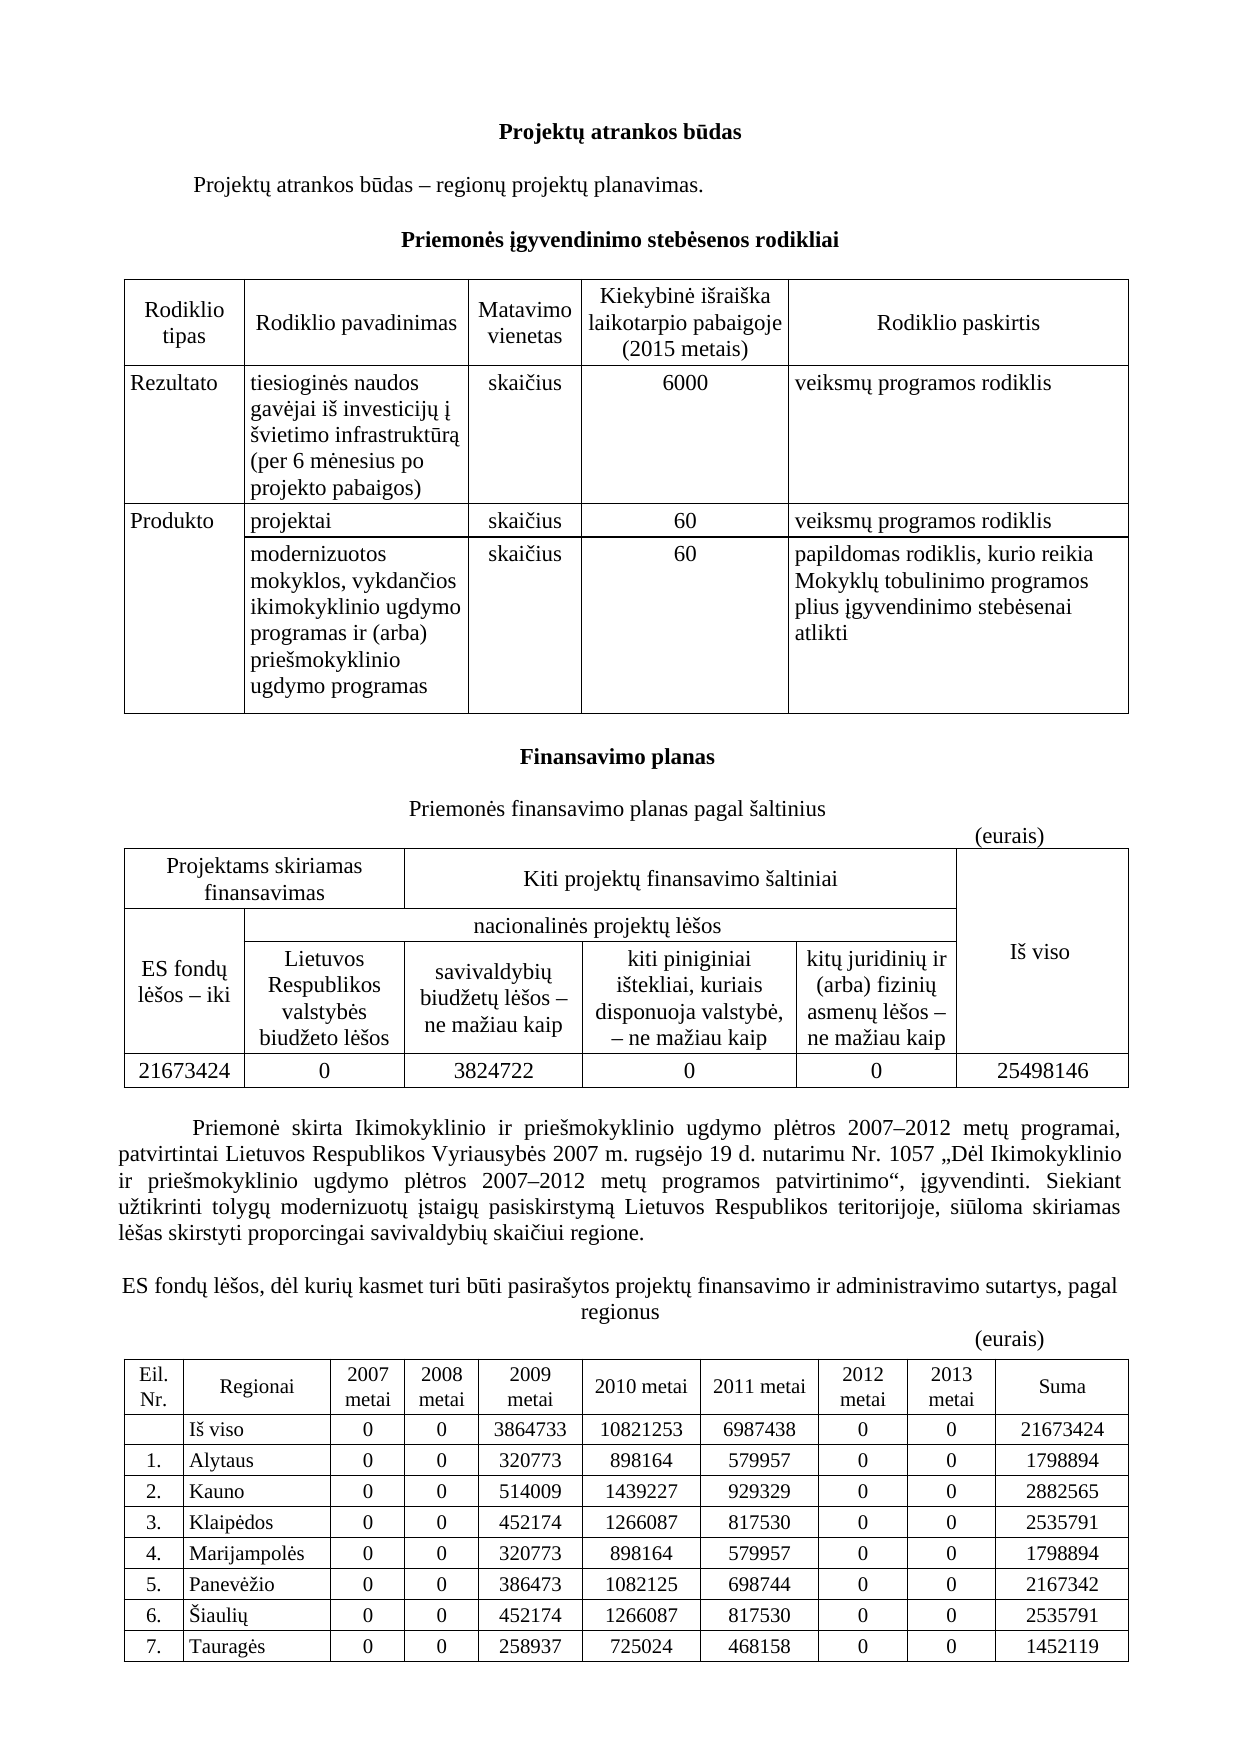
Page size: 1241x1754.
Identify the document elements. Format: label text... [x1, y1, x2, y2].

table_cell 2882565 [996, 1476, 1128, 1506]
table_cell 1082125 [583, 1569, 700, 1599]
table_cell 60 [582, 538, 788, 713]
text Projektų atrankos būdas – regionų projektų planavimas. [156, 171, 1122, 197]
table_cell 0 [405, 1507, 478, 1537]
table_header Rodiklio tipas [125, 280, 244, 364]
table_cell 0 [819, 1507, 907, 1537]
table_cell 0 [331, 1507, 404, 1537]
table_cell 817530 [701, 1507, 818, 1537]
table_cell kiti piniginiai ištekliai, kuriais disponuoja valstybė, – ne mažiau kaip [583, 942, 796, 1053]
table_cell savivaldybių biudžetų lėšos – ne mažiau kaip [405, 942, 582, 1053]
table_header 2007 metai [331, 1360, 404, 1413]
table_cell 0 [405, 1631, 478, 1661]
table_cell 0 [908, 1507, 995, 1537]
table_cell 0 [331, 1445, 404, 1475]
table_cell ES fondų lėšos – iki [125, 909, 244, 1053]
table_cell 1. [125, 1445, 183, 1475]
table_cell 2. [125, 1476, 183, 1506]
table_cell 0 [819, 1476, 907, 1506]
table_cell 1266087 [583, 1600, 700, 1630]
table_cell Marijampolės [184, 1538, 330, 1568]
table_cell 0 [819, 1415, 907, 1444]
table_cell 898164 [583, 1445, 700, 1475]
table_cell veiksmų programos rodiklis [789, 504, 1128, 536]
table_cell 320773 [479, 1538, 582, 1568]
table_header Iš viso [957, 849, 1128, 1053]
table_cell 0 [819, 1538, 907, 1568]
table_cell 2535791 [996, 1507, 1128, 1537]
text Priemonės finansavimo planas pagal šaltinius [118, 796, 1122, 822]
table_cell 25498146 [957, 1054, 1128, 1087]
table_cell 0 [908, 1569, 995, 1599]
table_cell [125, 1415, 183, 1444]
table_cell 21673424 [996, 1415, 1128, 1444]
table_cell 0 [331, 1538, 404, 1568]
table_cell modernizuotos mokyklos, vykdančios ikimokyklinio ugdymo programas ir (arba) priešmokyklinio ugdymo programas [245, 538, 468, 713]
table_cell 0 [908, 1631, 995, 1661]
table_cell 258937 [479, 1631, 582, 1661]
table_cell 514009 [479, 1476, 582, 1506]
table_header 2010 metai [583, 1360, 700, 1413]
table_cell papildomas rodiklis, kurio reikia Mokyklų tobulinimo programos plius įgyvendinimo stebėsenai atlikti [789, 538, 1128, 713]
text Priemonė skirta Ikimokyklinio ir priešmokyklinio ugdymo plėtros 2007–2012 metų programai, patvirtintai Lietuvos Respublikos Vyriausybės 2007 m. rugsėjo 19 d. nutarimu Nr. 1057 „Dėl Ikimokyklinio ir priešmokyklinio ugdymo plėtros 2007–2012 metų programos patvirtinimo“, įgyvendinti. Siekiant užtikrinti tolygų modernizuotų įstaigų pasiskirstymą Lietuvos Respublikos teritorijoje, siūloma skiriamas lėšas skirstyti proporcingai savivaldybių skaičiui regione. [118, 1114, 1122, 1246]
table_cell skaičius [469, 538, 581, 713]
table_cell nacionalinės projektų lėšos [245, 909, 956, 941]
table_cell 898164 [583, 1538, 700, 1568]
text Priemonės įgyvendinimo stebėsenos rodikliai [118, 226, 1122, 252]
table_cell 0 [405, 1445, 478, 1475]
table_header Eil. Nr. [125, 1360, 183, 1413]
text (eurais) [974, 822, 1122, 848]
table_cell 1798894 [996, 1445, 1128, 1475]
table_cell Produkto [125, 504, 244, 713]
table_cell Rezultato [125, 366, 244, 503]
table_cell 0 [908, 1538, 995, 1568]
table_header Rodiklio paskirtis [789, 280, 1128, 364]
table_cell Lietuvos Respublikos valstybės biudžeto lėšos [245, 942, 404, 1053]
table_header Kiekybinė išraiška laikotarpio pabaigoje (2015 metais) [582, 280, 788, 364]
table_cell 6000 [582, 366, 788, 503]
table_cell 725024 [583, 1631, 700, 1661]
table_cell 4. [125, 1538, 183, 1568]
table_cell 3824722 [405, 1054, 582, 1087]
table_cell 5. [125, 1569, 183, 1599]
table_cell 929329 [701, 1476, 818, 1506]
table_cell tiesioginės naudos gavėjai iš investicijų į švietimo infrastruktūrą (per 6 mėnesius po projekto pabaigos) [245, 366, 468, 503]
text Projektų atrankos būdas [118, 118, 1122, 144]
table_cell 817530 [701, 1600, 818, 1630]
table_cell Panevėžio [184, 1569, 330, 1599]
table_cell 698744 [701, 1569, 818, 1599]
table_header 2013 metai [908, 1360, 995, 1413]
table_cell 10821253 [583, 1415, 700, 1444]
table_header Rodiklio pavadinimas [245, 280, 468, 364]
table_cell 0 [331, 1631, 404, 1661]
table_cell 0 [908, 1415, 995, 1444]
table_cell 0 [908, 1600, 995, 1630]
table_cell 0 [405, 1415, 478, 1444]
table_cell 0 [331, 1415, 404, 1444]
table_cell 3. [125, 1507, 183, 1537]
table_cell 452174 [479, 1507, 582, 1537]
table_header 2012 metai [819, 1360, 907, 1413]
table_header Matavimo vienetas [469, 280, 581, 364]
table_cell 0 [819, 1569, 907, 1599]
table_cell 579957 [701, 1445, 818, 1475]
text ES fondų lėšos, dėl kurių kasmet turi būti pasirašytos projektų finansavimo ir administravimo sutartys, pagal regionus [118, 1272, 1122, 1325]
table_cell 0 [331, 1569, 404, 1599]
table_cell 3864733 [479, 1415, 582, 1444]
text (eurais) [118, 1325, 1122, 1351]
table_cell 60 [582, 504, 788, 536]
table_cell projektai [245, 504, 468, 536]
table_header 2008 metai [405, 1360, 478, 1413]
table_header 2011 metai [701, 1360, 818, 1413]
text Finansavimo planas [118, 743, 1122, 769]
table_cell 6. [125, 1600, 183, 1630]
table_cell 468158 [701, 1631, 818, 1661]
table_cell 0 [405, 1538, 478, 1568]
table_cell Alytaus [184, 1445, 330, 1475]
table_cell 320773 [479, 1445, 582, 1475]
table_cell 0 [405, 1600, 478, 1630]
table_cell 0 [819, 1445, 907, 1475]
table_cell 579957 [701, 1538, 818, 1568]
table_cell 0 [819, 1600, 907, 1630]
table_cell 0 [245, 1054, 404, 1087]
table_cell 0 [405, 1569, 478, 1599]
table_header Projektams skiriamas finansavimas [125, 849, 404, 908]
table_cell 2535791 [996, 1600, 1128, 1630]
table_cell 1439227 [583, 1476, 700, 1506]
table_cell kitų juridinių ir (arba) fizinių asmenų lėšos – ne mažiau kaip [797, 942, 956, 1053]
table_cell 6987438 [701, 1415, 818, 1444]
table_header Suma [996, 1360, 1128, 1413]
table_cell 1266087 [583, 1507, 700, 1537]
table_cell 0 [797, 1054, 956, 1087]
table_cell skaičius [469, 366, 581, 503]
table_cell 0 [908, 1476, 995, 1506]
table_cell veiksmų programos rodiklis [789, 366, 1128, 503]
table_cell Iš viso [184, 1415, 330, 1444]
table_cell Klaipėdos [184, 1507, 330, 1537]
table_header 2009 metai [479, 1360, 582, 1413]
table_cell 452174 [479, 1600, 582, 1630]
table_header Regionai [184, 1360, 330, 1413]
table_cell 21673424 [125, 1054, 244, 1087]
table_cell 0 [331, 1600, 404, 1630]
table_cell 0 [583, 1054, 796, 1087]
table_cell Tauragės [184, 1631, 330, 1661]
table_cell 1452119 [996, 1631, 1128, 1661]
table_cell 2167342 [996, 1569, 1128, 1599]
table_cell 0 [405, 1476, 478, 1506]
table_header Kiti projektų finansavimo šaltiniai [405, 849, 956, 908]
table_cell 1798894 [996, 1538, 1128, 1568]
table_cell 386473 [479, 1569, 582, 1599]
table_cell 7. [125, 1631, 183, 1661]
table_cell Kauno [184, 1476, 330, 1506]
table_cell 0 [819, 1631, 907, 1661]
table_cell 0 [331, 1476, 404, 1506]
table_cell skaičius [469, 504, 581, 536]
table_cell 0 [908, 1445, 995, 1475]
table_cell Šiaulių [184, 1600, 330, 1630]
